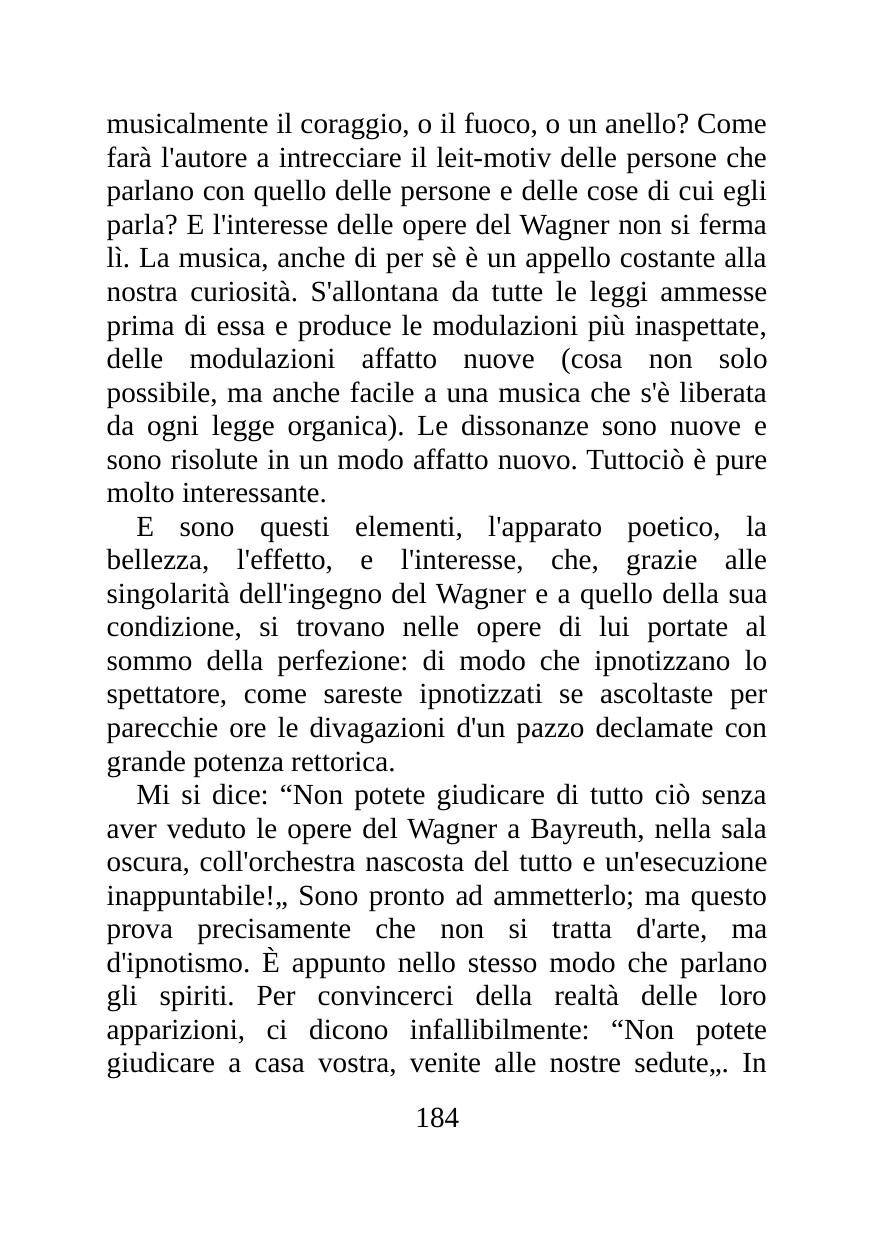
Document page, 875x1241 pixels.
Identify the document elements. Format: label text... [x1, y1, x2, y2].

text E sono questi elementi, l'apparato poetico, la bellezza, l'effetto, e l'interesse, che, grazie alle singolarità dell'ingegno del Wagner e a quello della sua condizione, si trovano nelle opere di lui portate al sommo della perfezione: di modo che ipnotizzano lo spettatore, come sareste ipnotizzati se ascoltaste per parecchie ore le divagazioni d'un pazzo declamate con grande potenza rettorica. [106, 509, 768, 777]
text musicalmente il coraggio, o il fuoco, o un anello? Come farà l'autore a intrecciare il leit-motiv delle persone che parlano con quello delle persone e delle cose di cui egli parla? E l'interesse delle opere del Wagner non si ferma lì. La musica, anche di per sè è un appello costante alla nostra curiosità. S'allontana da tutte le leggi ammesse prima di essa e produce le modulazioni più inaspettate, delle modulazioni affatto nuove (cosa non solo possibile, ma anche facile a una musica che s'è liberata da ogni legge organica). Le dissonanze sono nuove e sono risolute in un modo affatto nuovo. Tuttociò è pure molto interessante. [106, 106, 768, 509]
text Mi si dice: “Non potete giudicare di tutto ciò senza aver veduto le opere del Wagner a Bayreuth, nella sala oscura, coll'orchestra nascosta del tutto e un'esecuzione inappuntabile!„ Sono pronto ad ammetterlo; ma questo prova precisamente che non si tratta d'arte, ma d'ipnotismo. È appunto nello stesso modo che parlano gli spiriti. Per convincerci della realtà delle loro apparizioni, ci dicono infallibilmente: “Non potete giudicare a casa vostra, venite alle nostre sedute„. In [106, 777, 768, 1079]
